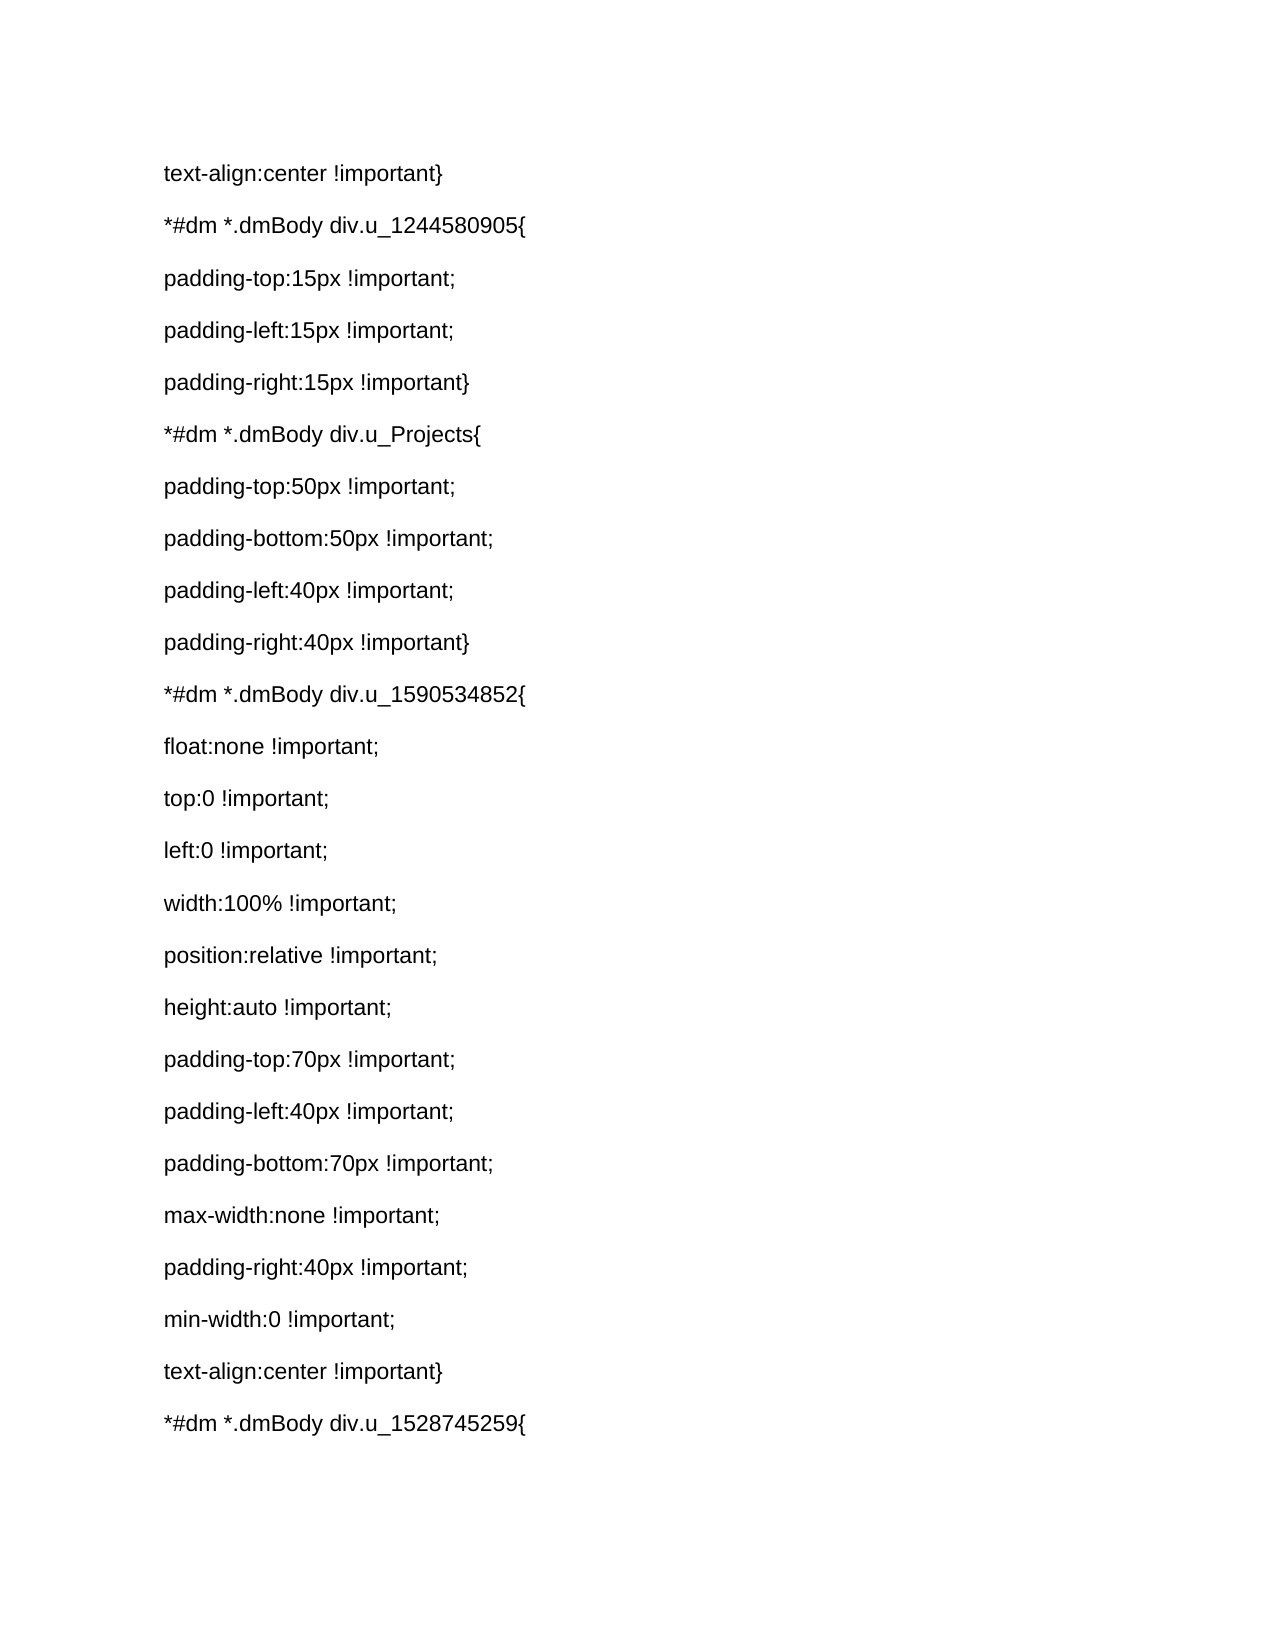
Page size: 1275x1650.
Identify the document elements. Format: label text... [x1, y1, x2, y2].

table_cell padding-top:50px !important; [153, 463, 1125, 514]
table_cell padding-top:70px !important; [153, 1035, 1125, 1087]
table_cell *#dm *.dmBody div.u_Projects{ [153, 410, 1125, 462]
table_cell padding-left:15px !important; [153, 306, 1125, 358]
table_cell text-align:center !important} [153, 1348, 1125, 1400]
table_cell *#dm *.dmBody div.u_1528745259{ [153, 1400, 1125, 1452]
table_cell padding-right:15px !important} [153, 358, 1125, 410]
table_cell padding-bottom:70px !important; [153, 1140, 1125, 1192]
table_cell left:0 !important; [153, 827, 1125, 879]
table_cell padding-top:15px !important; [153, 254, 1125, 306]
table_cell width:100% !important; [153, 879, 1125, 931]
table_cell max-width:none !important; [153, 1192, 1125, 1244]
table_cell padding-bottom:50px !important; [153, 515, 1125, 567]
table_cell padding-left:40px !important; [153, 567, 1125, 619]
table_cell top:0 !important; [153, 775, 1125, 827]
table_cell padding-right:40px !important} [153, 619, 1125, 671]
table_cell text-align:center !important} [153, 150, 1125, 202]
table_cell *#dm *.dmBody div.u_1590534852{ [153, 671, 1125, 723]
table_cell height:auto !important; [153, 983, 1125, 1035]
table_cell float:none !important; [153, 723, 1125, 775]
table_cell position:relative !important; [153, 931, 1125, 983]
table_cell *#dm *.dmBody div.u_1244580905{ [153, 202, 1125, 254]
table_cell padding-right:40px !important; [153, 1244, 1125, 1296]
table_cell min-width:0 !important; [153, 1296, 1125, 1348]
table_cell padding-left:40px !important; [153, 1088, 1125, 1139]
